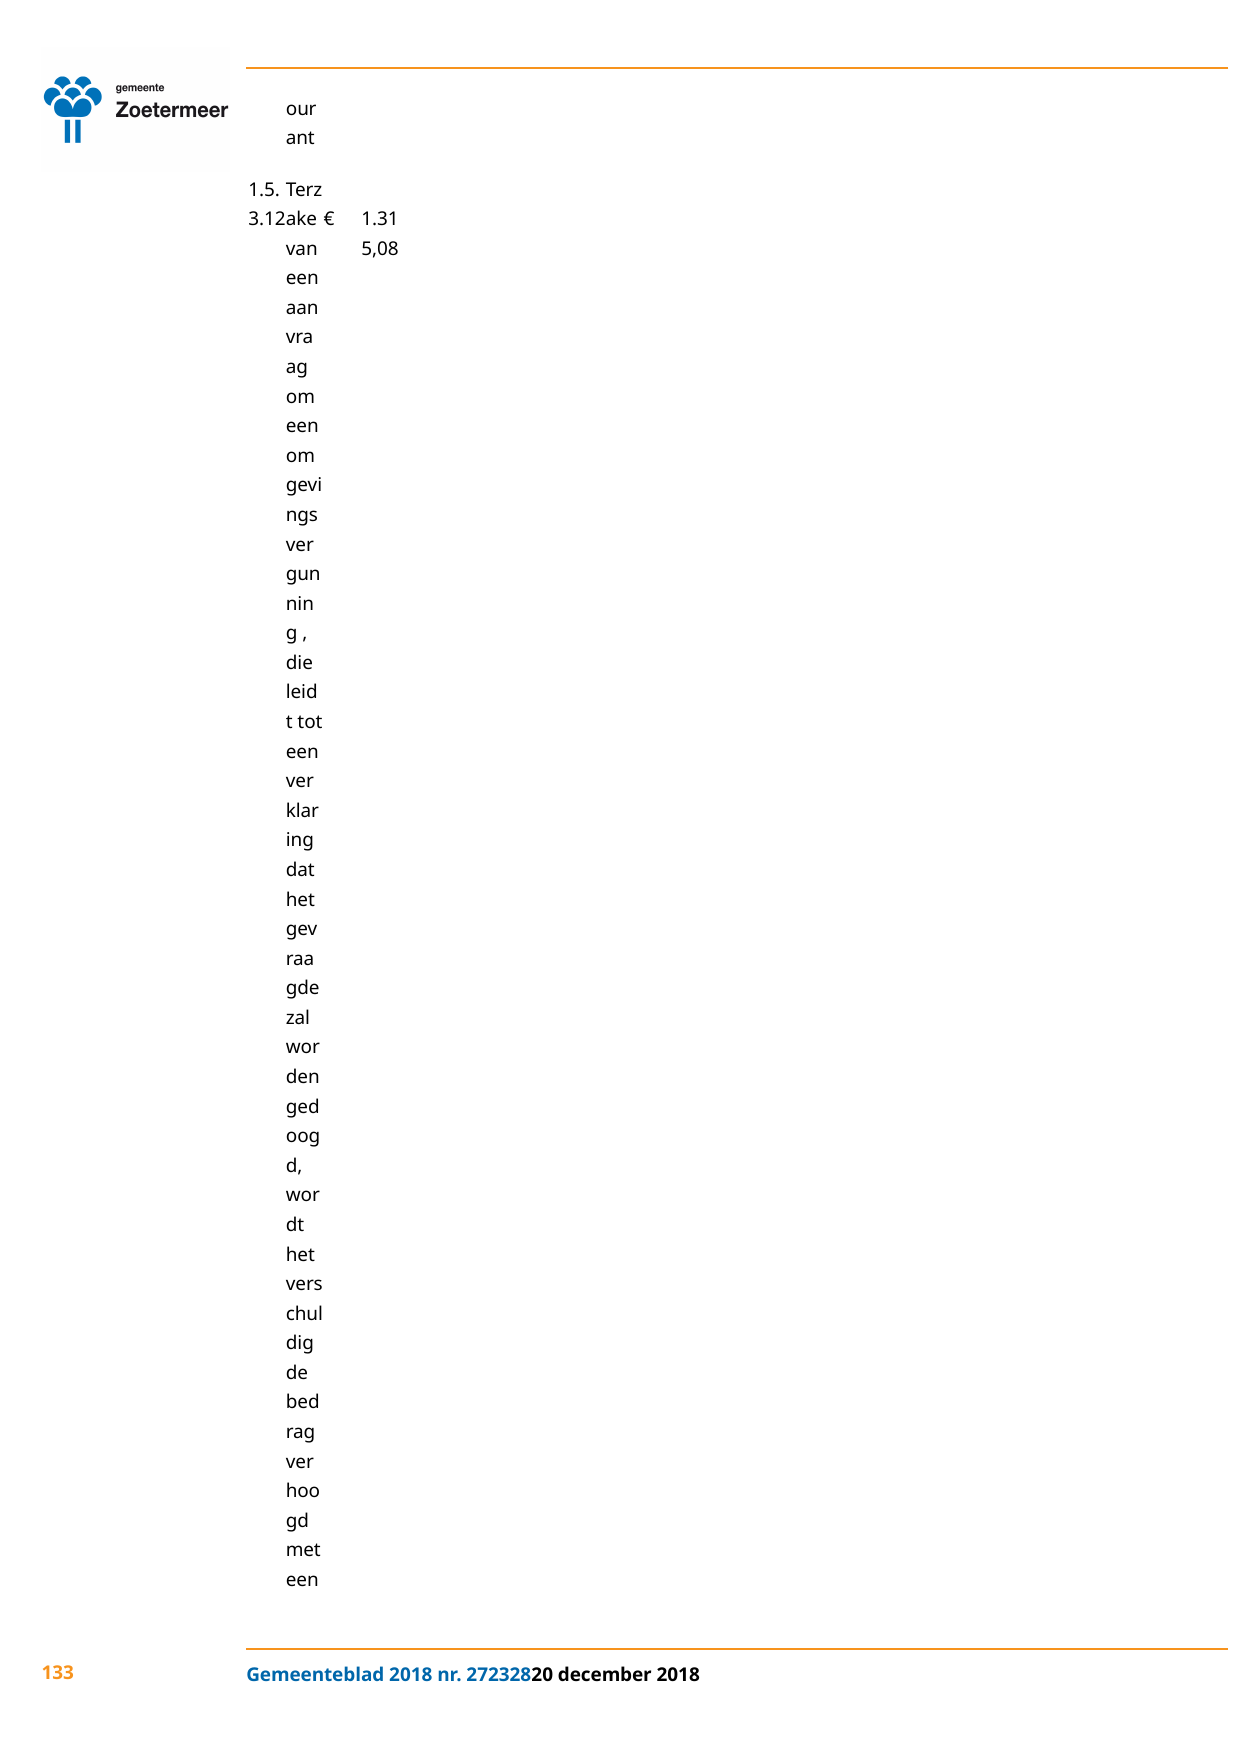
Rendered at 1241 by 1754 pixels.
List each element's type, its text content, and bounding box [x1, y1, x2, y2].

table_cell [323, 95, 361, 150]
table_cell € [323, 176, 361, 1592]
table_cell [248, 150, 286, 176]
table_cell [286, 150, 323, 176]
table_cell Terzake van een aanvraag om een omgevingsvergunning , die leidt tot een verklaring dat het gevraagde zal worden gedoogd, wordt het verschuldigde bedrag verhoogd met een [286, 176, 323, 1592]
table_cell [248, 95, 286, 150]
picture [41, 47, 231, 172]
table_cell [361, 95, 398, 150]
table_cell [323, 150, 361, 176]
table_cell ourant [286, 95, 323, 150]
table_cell 1.5.3.12 [248, 176, 286, 1592]
table_cell [361, 150, 398, 176]
table_cell 1.315,08 [361, 176, 398, 1592]
